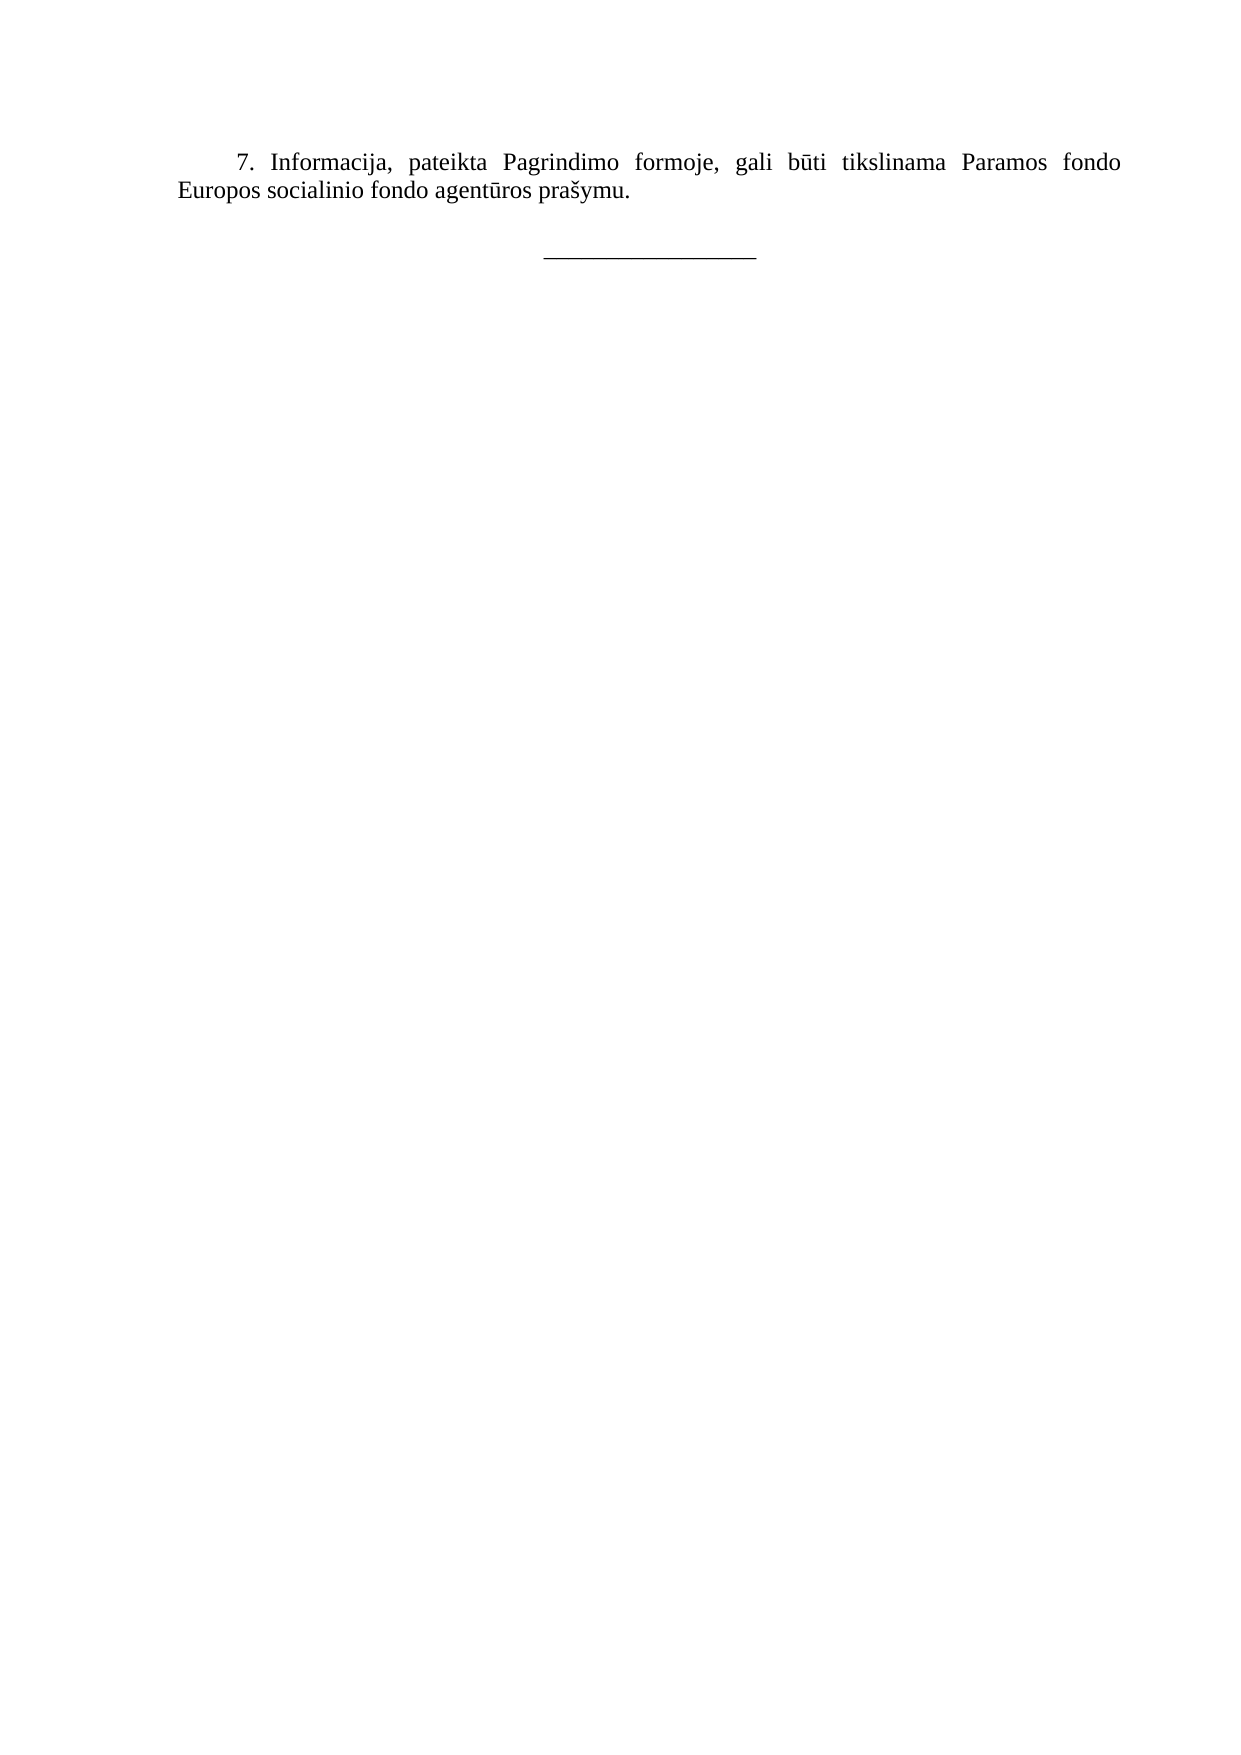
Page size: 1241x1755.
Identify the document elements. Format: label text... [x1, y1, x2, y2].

text 7. Informacija, pateikta Pagrindimo formoje, gali būti tikslinama Paramos fondo Europos socialinio fondo agentūros prašymu. [177, 147, 1122, 204]
text _________________ [177, 233, 1122, 262]
